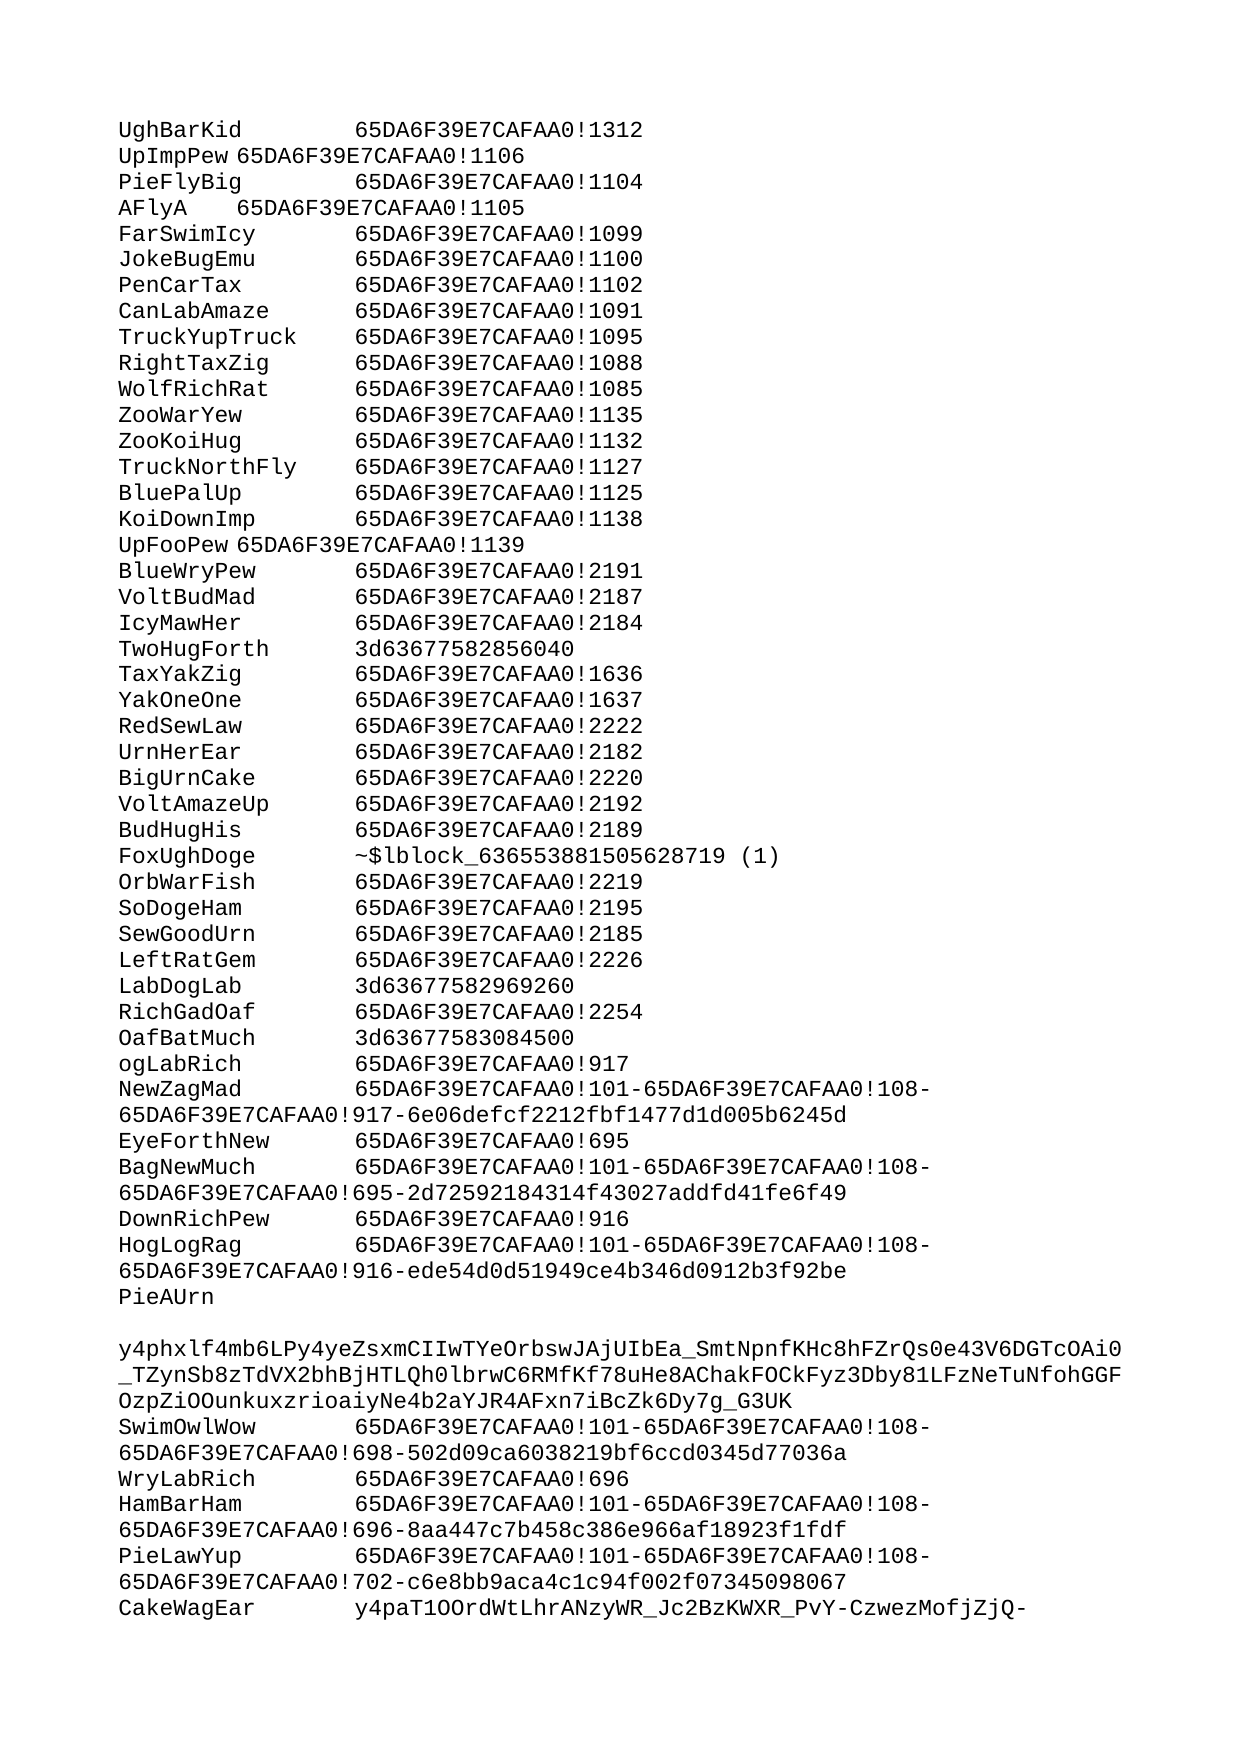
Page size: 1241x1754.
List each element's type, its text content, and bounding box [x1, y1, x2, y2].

text LabDogLab 3d63677582969260 [118, 974, 1122, 1000]
text SewGoodUrn 65DA6F39E7CAFAA0!2185 [118, 922, 1122, 948]
text TaxYakZig 65DA6F39E7CAFAA0!1636 [118, 663, 1122, 689]
text VoltBudMad 65DA6F39E7CAFAA0!2187 [118, 585, 1122, 611]
text OafBatMuch 3d63677583084500 [118, 1026, 1122, 1052]
text PieLawYup 65DA6F39E7CAFAA0!101-65DA6F39E7CAFAA0!108-65DA6F39E7CAFAA0!702-c6e8bb9aca4c1c94f002f07345098067 [118, 1545, 1122, 1597]
text TwoHugForth 3d63677582856040 [118, 637, 1122, 663]
text HamBarHam 65DA6F39E7CAFAA0!101-65DA6F39E7CAFAA0!108-65DA6F39E7CAFAA0!696-8aa447c7b458c386e966af18923f1fdf [118, 1493, 1122, 1545]
text BigUrnCake 65DA6F39E7CAFAA0!2220 [118, 767, 1122, 792]
text LeftRatGem 65DA6F39E7CAFAA0!2226 [118, 948, 1122, 974]
text WolfRichRat 65DA6F39E7CAFAA0!1085 [118, 377, 1122, 403]
text PieAUrn y4phxlf4mb6LPy4yeZsxmCIIwTYeOrbswJAjUIbEa_SmtNpnfKHc8hFZrQs0e43V6DGTcOAi0_TZynSb8zTdVX2bhBjHTLQh0lbrwC6RMfKf78uHe8AChakFOCkFyz3Dby81LFzNeTuNfohGGFOzpZiOOunkuxzrioaiyNe4b2aYJR4AFxn7iBcZk6Dy7g_G3UK [118, 1285, 1122, 1415]
text BlueWryPew 65DA6F39E7CAFAA0!2191 [118, 559, 1122, 585]
text BudHugHis 65DA6F39E7CAFAA0!2189 [118, 818, 1122, 844]
text KoiDownImp 65DA6F39E7CAFAA0!1138 [118, 507, 1122, 533]
text EyeForthNew 65DA6F39E7CAFAA0!695 [118, 1130, 1122, 1156]
text SwimOwlWow 65DA6F39E7CAFAA0!101-65DA6F39E7CAFAA0!108-65DA6F39E7CAFAA0!698-502d09ca6038219bf6ccd0345d77036a [118, 1415, 1122, 1467]
text OrbWarFish 65DA6F39E7CAFAA0!2219 [118, 870, 1122, 896]
text FoxUghDoge ~$lblock_636553881505628719 (1) [118, 844, 1122, 870]
text ZooKoiHug 65DA6F39E7CAFAA0!1132 [118, 429, 1122, 455]
text PieFlyBig 65DA6F39E7CAFAA0!1104 [118, 170, 1122, 196]
text IcyMawHer 65DA6F39E7CAFAA0!2184 [118, 611, 1122, 637]
text BluePalUp 65DA6F39E7CAFAA0!1125 [118, 481, 1122, 507]
text ogLabRich 65DA6F39E7CAFAA0!917 [118, 1052, 1122, 1078]
text UghBarKid 65DA6F39E7CAFAA0!1312 [118, 118, 1122, 144]
text ZooWarYew 65DA6F39E7CAFAA0!1135 [118, 403, 1122, 429]
text CanLabAmaze 65DA6F39E7CAFAA0!1091 [118, 300, 1122, 326]
text UpImpPew 65DA6F39E7CAFAA0!1106 [118, 144, 1122, 170]
text TruckYupTruck 65DA6F39E7CAFAA0!1095 [118, 326, 1122, 352]
text NewZagMad 65DA6F39E7CAFAA0!101-65DA6F39E7CAFAA0!108-65DA6F39E7CAFAA0!917-6e06defcf2212fbf1477d1d005b6245d [118, 1078, 1122, 1130]
text VoltAmazeUp 65DA6F39E7CAFAA0!2192 [118, 792, 1122, 818]
text WryLabRich 65DA6F39E7CAFAA0!696 [118, 1467, 1122, 1493]
text YakOneOne 65DA6F39E7CAFAA0!1637 [118, 689, 1122, 715]
text SoDogeHam 65DA6F39E7CAFAA0!2195 [118, 896, 1122, 922]
text CakeWagEar y4paT1OOrdWtLhrANzyWR_Jc2BzKWXR_PvY-CzwezMofjZjQ- [118, 1597, 1122, 1622]
text JokeBugEmu 65DA6F39E7CAFAA0!1100 [118, 248, 1122, 274]
text TruckNorthFly 65DA6F39E7CAFAA0!1127 [118, 455, 1122, 481]
text BagNewMuch 65DA6F39E7CAFAA0!101-65DA6F39E7CAFAA0!108-65DA6F39E7CAFAA0!695-2d72592184314f43027addfd41fe6f49 [118, 1156, 1122, 1207]
text RichGadOaf 65DA6F39E7CAFAA0!2254 [118, 1000, 1122, 1026]
text UpFooPew 65DA6F39E7CAFAA0!1139 [118, 533, 1122, 559]
text HogLogRag 65DA6F39E7CAFAA0!101-65DA6F39E7CAFAA0!108-65DA6F39E7CAFAA0!916-ede54d0d51949ce4b346d0912b3f92be [118, 1233, 1122, 1285]
text DownRichPew 65DA6F39E7CAFAA0!916 [118, 1207, 1122, 1233]
text RedSewLaw 65DA6F39E7CAFAA0!2222 [118, 715, 1122, 741]
text FarSwimIcy 65DA6F39E7CAFAA0!1099 [118, 222, 1122, 248]
text UrnHerEar 65DA6F39E7CAFAA0!2182 [118, 741, 1122, 767]
text PenCarTax 65DA6F39E7CAFAA0!1102 [118, 274, 1122, 300]
text RightTaxZig 65DA6F39E7CAFAA0!1088 [118, 352, 1122, 377]
text AFlyA 65DA6F39E7CAFAA0!1105 [118, 196, 1122, 222]
